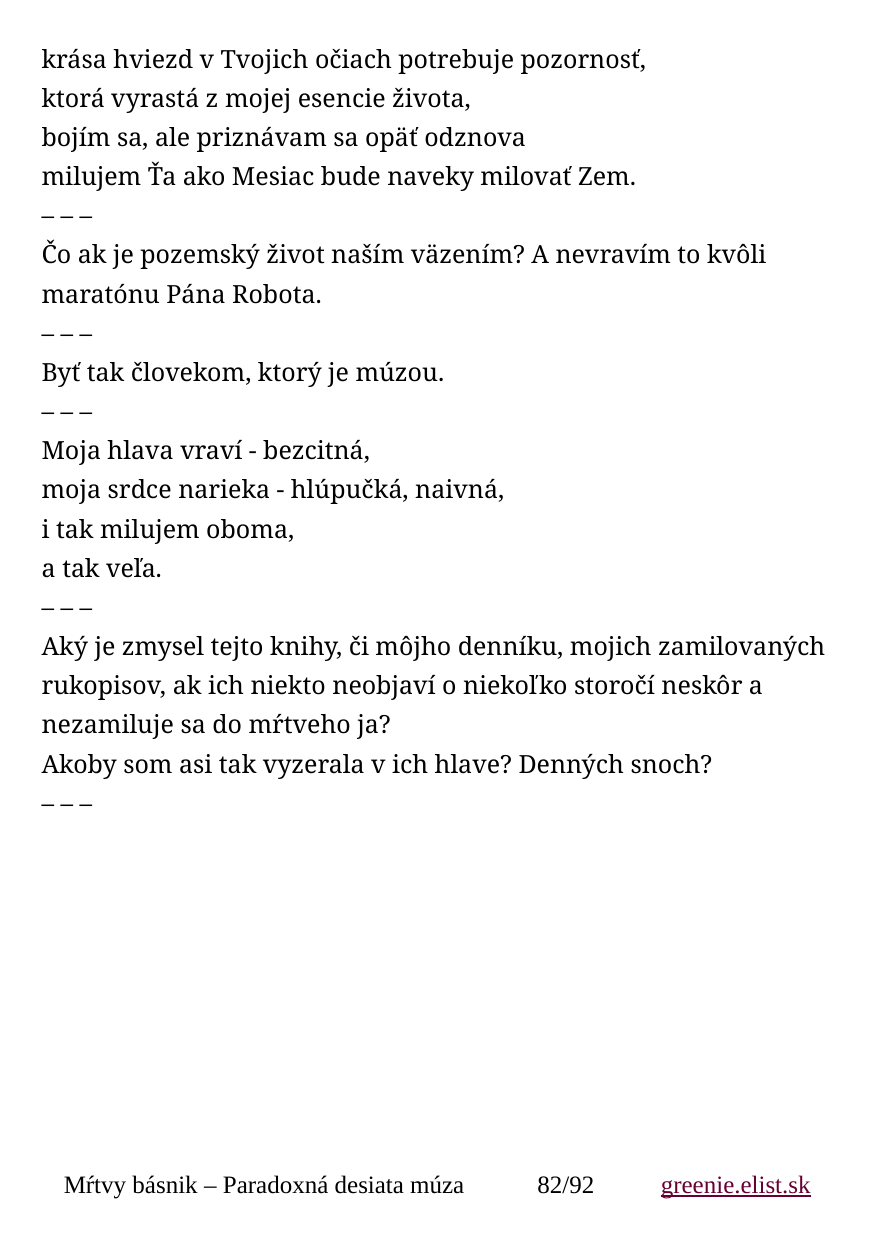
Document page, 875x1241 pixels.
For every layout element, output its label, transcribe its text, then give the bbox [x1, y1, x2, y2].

text milujem Ťa ako Mesiac bude naveky milovať Zem. [41, 159, 833, 193]
text Byť tak človekom, ktorý je múzou. [41, 355, 833, 389]
text Akoby som asi tak vyzerala v ich hlave? Denných snoch? [41, 746, 833, 780]
text bojím sa, ale priznávam sa opäť odznova [41, 120, 833, 154]
text Moja hlava vraví - bezcitná, [41, 433, 833, 467]
text – – – [41, 590, 833, 624]
text Čo ak je pozemský život naším väzením? A nevravím to kvôli maratónu Pána Robota. [41, 237, 833, 310]
text i tak milujem oboma, [41, 511, 833, 545]
text ktorá vyrastá z mojej esencie života, [41, 81, 833, 114]
text – – – [41, 198, 833, 232]
text Aký je zmysel tejto knihy, či môjho denníku, mojich zamilovaných rukopisov, ak ich niekto neobjaví o niekoľko storočí neskôr a nezamiluje sa do mŕtveho ja? [41, 629, 833, 741]
text moja srdce narieka - hlúpučká, naivná, [41, 472, 833, 506]
text – – – [41, 394, 833, 428]
text – – – [41, 316, 833, 349]
text – – – [41, 786, 833, 819]
text a tak veľa. [41, 551, 833, 584]
text krása hviezd v Tvojich očiach potrebuje pozornosť, [41, 41, 833, 75]
